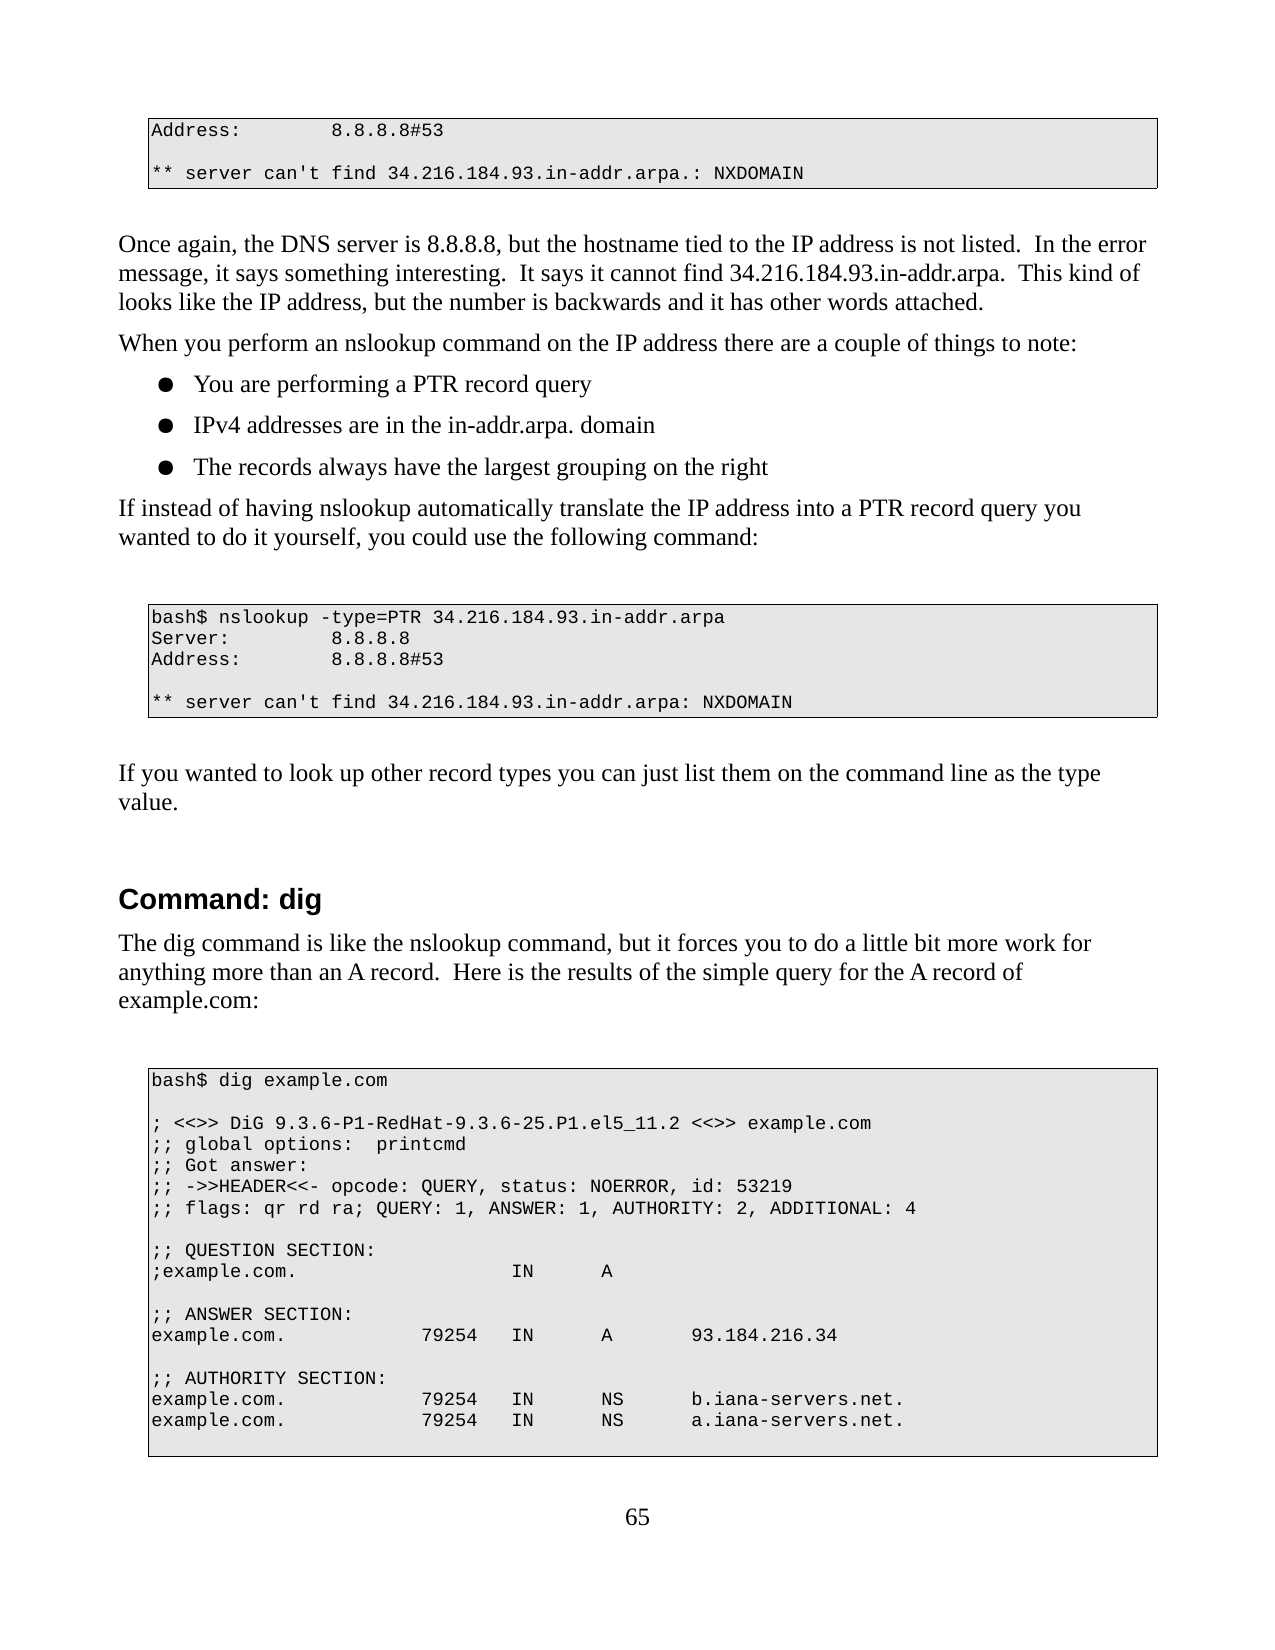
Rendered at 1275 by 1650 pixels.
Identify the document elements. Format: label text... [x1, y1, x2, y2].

text When you perform an nslookup command on the IP address there are a couple of things to note: [118, 328, 1157, 357]
text ** server can't find 34.216.184.93.in-addr.arpa.: NXDOMAIN [149, 161, 1157, 188]
subtitle Command: dig [118, 882, 1157, 915]
text Address: 8.8.8.8#53 [149, 647, 1157, 668]
text ;; AUTHORITY SECTION: [149, 1365, 1157, 1387]
text If you wanted to look up other record types you can just list them on the command line as the type value. [118, 758, 1157, 816]
text ;; global options: printcmd [149, 1132, 1157, 1153]
text ;; ->>HEADER<<- opcode: QUERY, status: NOERROR, id: 53219 [149, 1174, 1157, 1195]
text The dig command is like the nslookup command, but it forces you to do a little bit more work for anything more than an A record. Here is the results of the simple query for the A record of example.com: [118, 928, 1157, 1014]
text ** server can't find 34.216.184.93.in-addr.arpa: NXDOMAIN [149, 689, 1157, 717]
list IPv4 addresses are in the in-addr.arpa. domain [156, 411, 1157, 439]
text ;; ANSWER SECTION: [149, 1302, 1157, 1323]
text example.com. 79254 IN NS a.iana-servers.net. [149, 1408, 1157, 1429]
text example.com. 79254 IN NS b.iana-servers.net. [149, 1387, 1157, 1408]
text ;; QUESTION SECTION: [149, 1238, 1157, 1259]
text Address: 8.8.8.8#53 [149, 119, 1157, 139]
text ;; flags: qr rd ra; QUERY: 1, ANSWER: 1, AUTHORITY: 2, ADDITIONAL: 4 [149, 1195, 1157, 1217]
text Once again, the DNS server is 8.8.8.8, but the hostname tied to the IP address is not listed. In the error message, it says something interesting. It says it cannot find 34.216.184.93.in-addr.arpa. This kind of looks like the IP address, but the number is backwards and it has other words attached. [118, 229, 1157, 316]
list You are performing a PTR record query [156, 369, 1157, 398]
list The records always have the largest grouping on the right [156, 452, 1157, 481]
text ;example.com. IN A [149, 1259, 1157, 1280]
text Server: 8.8.8.8 [149, 626, 1157, 647]
text If instead of having nslookup automatically translate the IP address into a PTR record query you wanted to do it yourself, you could use the following command: [118, 493, 1157, 551]
text bash$ nslookup -type=PTR 34.216.184.93.in-addr.arpa [149, 605, 1157, 626]
text example.com. 79254 IN A 93.184.216.34 [149, 1323, 1157, 1344]
text ;; Got answer: [149, 1153, 1157, 1174]
text bash$ dig example.com [149, 1069, 1157, 1089]
text ; <<>> DiG 9.3.6-P1-RedHat-9.3.6-25.P1.el5_11.2 <<>> example.com [149, 1110, 1157, 1132]
